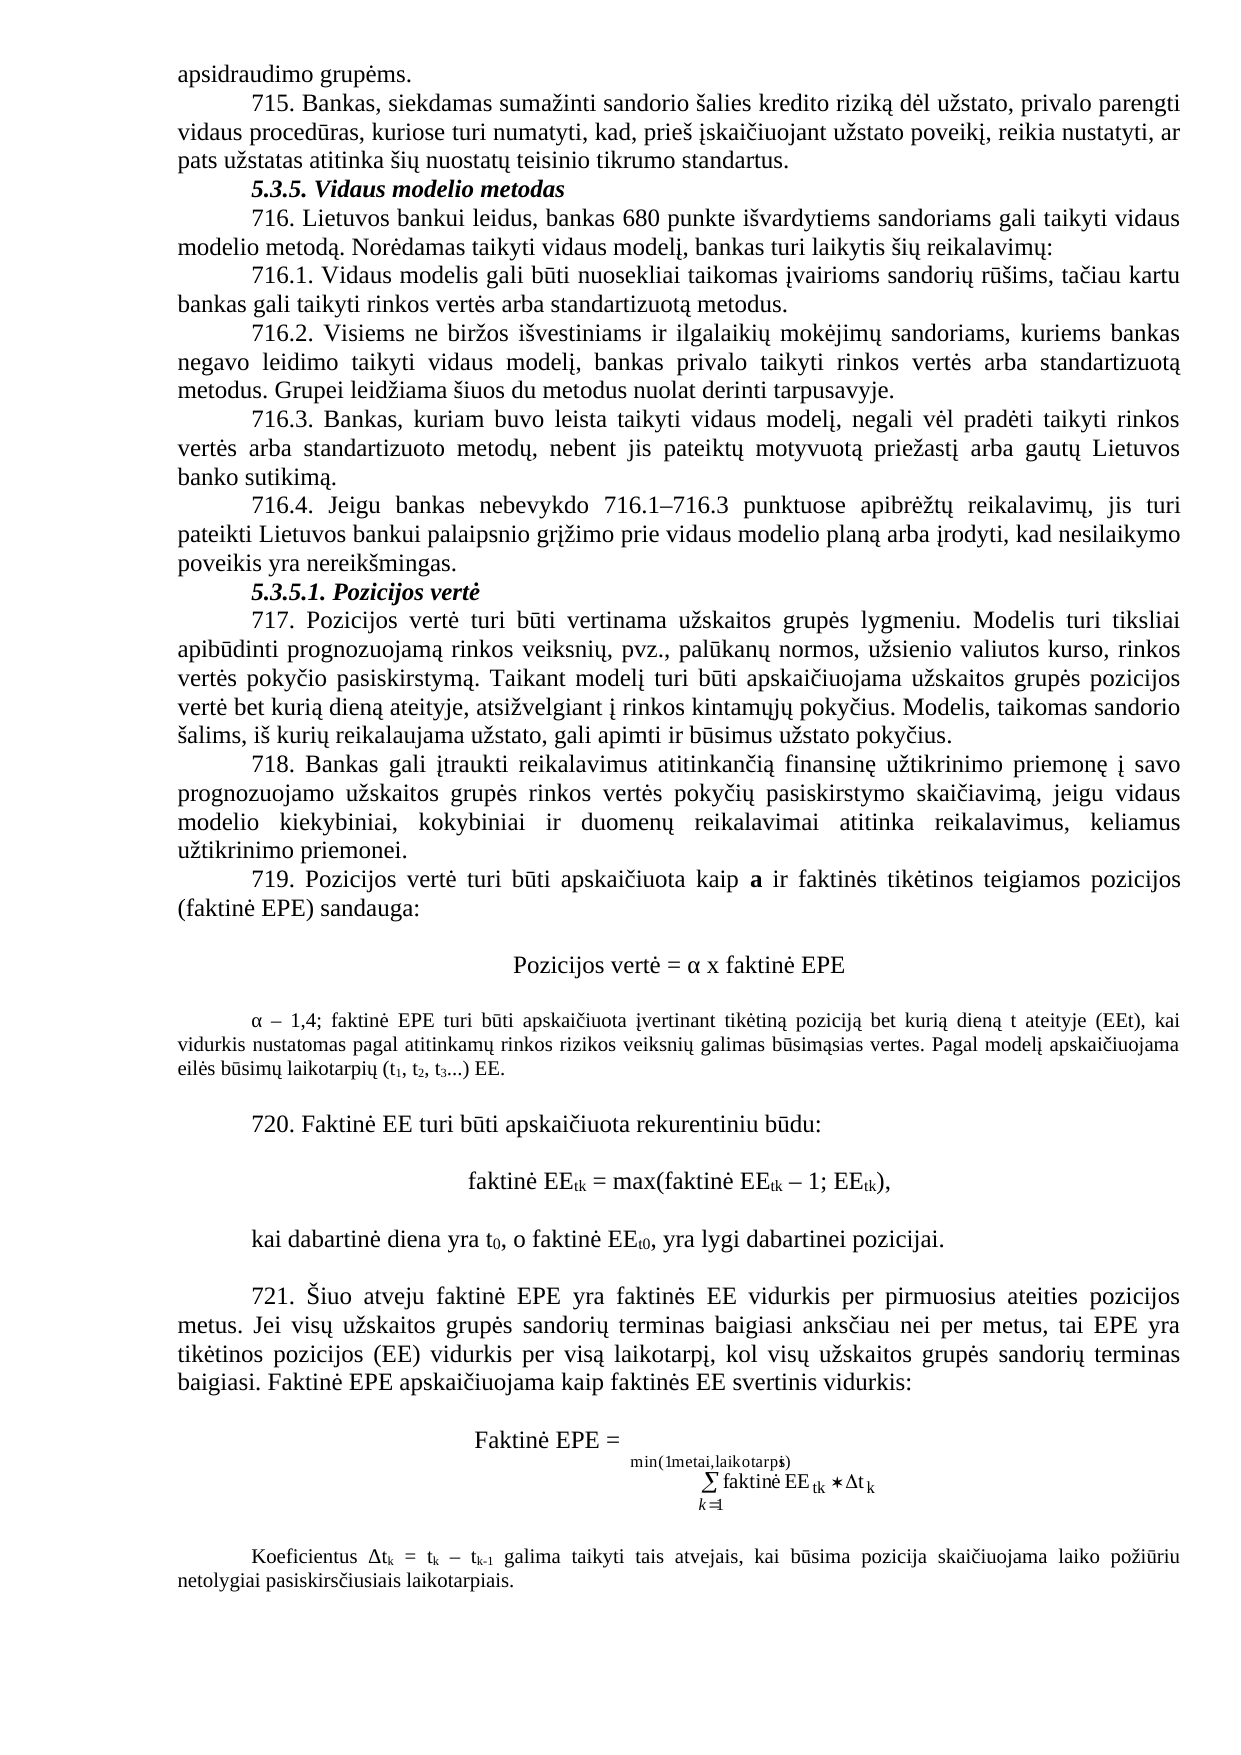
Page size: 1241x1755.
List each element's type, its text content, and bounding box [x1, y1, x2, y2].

text Koeficientus Δtk = tk – tk-1 galima taikyti tais atvejais, kai būsima pozicija skaičiuojama laiko požiūriu netolygiai pasiskirsčiusiais laikotarpiais. [177, 1544, 1181, 1592]
text α – 1,4; faktinė EPE turi būti apskaičiuota įvertinant tikėtiną poziciją bet kurią dieną t ateityje (EEt), kai vidurkis nustatomas pagal atitinkamų rinkos rizikos veiksnių galimas būsimąsias vertes. Pagal modelį apskaičiuojama eilės būsimų laikotarpių (t1, t2, t3...) EE. [177, 1008, 1181, 1080]
text 721. Šiuo atveju faktinė EPE yra faktinės EE vidurkis per pirmuosius ateities pozicijos metus. Jei visų užskaitos grupės sandorių terminas baigiasi anksčiau nei per metus, tai EPE yra tikėtinos pozicijos (EE) vidurkis per visą laikotarpį, kol visų užskaitos grupės sandorių terminas baigiasi. Faktinė EPE apskaičiuojama kaip faktinės EE svertinis vidurkis: [177, 1281, 1181, 1396]
text apsidraudimo grupėms. [177, 59, 1181, 88]
text 715. Bankas, siekdamas sumažinti sandorio šalies kredito riziką dėl užstato, privalo parengti vidaus procedūras, kuriose turi numatyti, kad, prieš įskaičiuojant užstato poveikį, reikia nustatyti, ar pats užstatas atitinka šių nuostatų teisinio tikrumo standartus. [177, 88, 1181, 174]
text 720. Faktinė EE turi būti apskaičiuota rekurentiniu būdu: [177, 1109, 1181, 1137]
text kai dabartinė diena yra t0, o faktinė EEt0, yra lygi dabartinei pozicijai. [177, 1224, 1181, 1252]
text 716.2. Visiems ne biržos išvestiniams ir ilgalaikių mokėjimų sandoriams, kuriems bankas negavo leidimo taikyti vidaus modelį, bankas privalo taikyti rinkos vertės arba standartizuotą metodus. Grupei leidžiama šiuos du metodus nuolat derinti tarpusavyje. [177, 318, 1181, 404]
text 716.4. Jeigu bankas nebevykdo 716.1–716.3 punktuose apibrėžtų reikalavimų, jis turi pateikti Lietuvos bankui palaipsnio grįžimo prie vidaus modelio planą arba įrodyti, kad nesilaikymo poveikis yra nereikšmingas. [177, 490, 1181, 577]
text 718. Bankas gali įtraukti reikalavimus atitinkančią finansinę užtikrinimo priemonę į savo prognozuojamo užskaitos grupės rinkos vertės pokyčių pasiskirstymo skaičiavimą, jeigu vidaus modelio kiekybiniai, kokybiniai ir duomenų reikalavimai atitinka reikalavimus, keliamus užtikrinimo priemonei. [177, 749, 1181, 864]
text 716.1. Vidaus modelis gali būti nuosekliai taikomas įvairioms sandorių rūšims, tačiau kartu bankas gali taikyti rinkos vertės arba standartizuotą metodus. [177, 260, 1181, 318]
text Pozicijos vertė = α x faktinė EPE [177, 950, 1181, 979]
text faktinė EEtk = max(faktinė EEtk – 1; EEtk), [177, 1166, 1181, 1195]
text 716. Lietuvos bankui leidus, bankas 680 punkte išvardytiems sandoriams gali taikyti vidaus modelio metodą. Norėdamas taikyti vidaus modelį, bankas turi laikytis šių reikalavimų: [177, 203, 1181, 260]
text 717. Pozicijos vertė turi būti vertinama užskaitos grupės lygmeniu. Modelis turi tiksliai apibūdinti prognozuojamą rinkos veiksnių, pvz., palūkanų normos, užsienio valiutos kurso, rinkos vertės pokyčio pasiskirstymą. Taikant modelį turi būti apskaičiuojama užskaitos grupės pozicijos vertė bet kurią dieną ateityje, atsižvelgiant į rinkos kintamųjų pokyčius. Modelis, taikomas sandorio šalims, iš kurių reikalaujama užstato, gali apimti ir būsimus užstato pokyčius. [177, 605, 1181, 749]
text 5.3.5. Vidaus modelio metodas [177, 174, 1181, 203]
text 719. Pozicijos vertė turi būti apskaičiuota kaip a ir faktinės tikėtinos teigiamos pozicijos (faktinė EPE) sandauga: [177, 864, 1181, 922]
text 716.3. Bankas, kuriam buvo leista taikyti vidaus modelį, negali vėl pradėti taikyti rinkos vertės arba standartizuoto metodų, nebent jis pateiktų motyvuotą priežastį arba gautų Lietuvos banko sutikimą. [177, 404, 1181, 490]
text Faktinė EPE = [177, 1425, 1181, 1516]
text 5.3.5.1. Pozicijos vertė [177, 577, 1181, 605]
